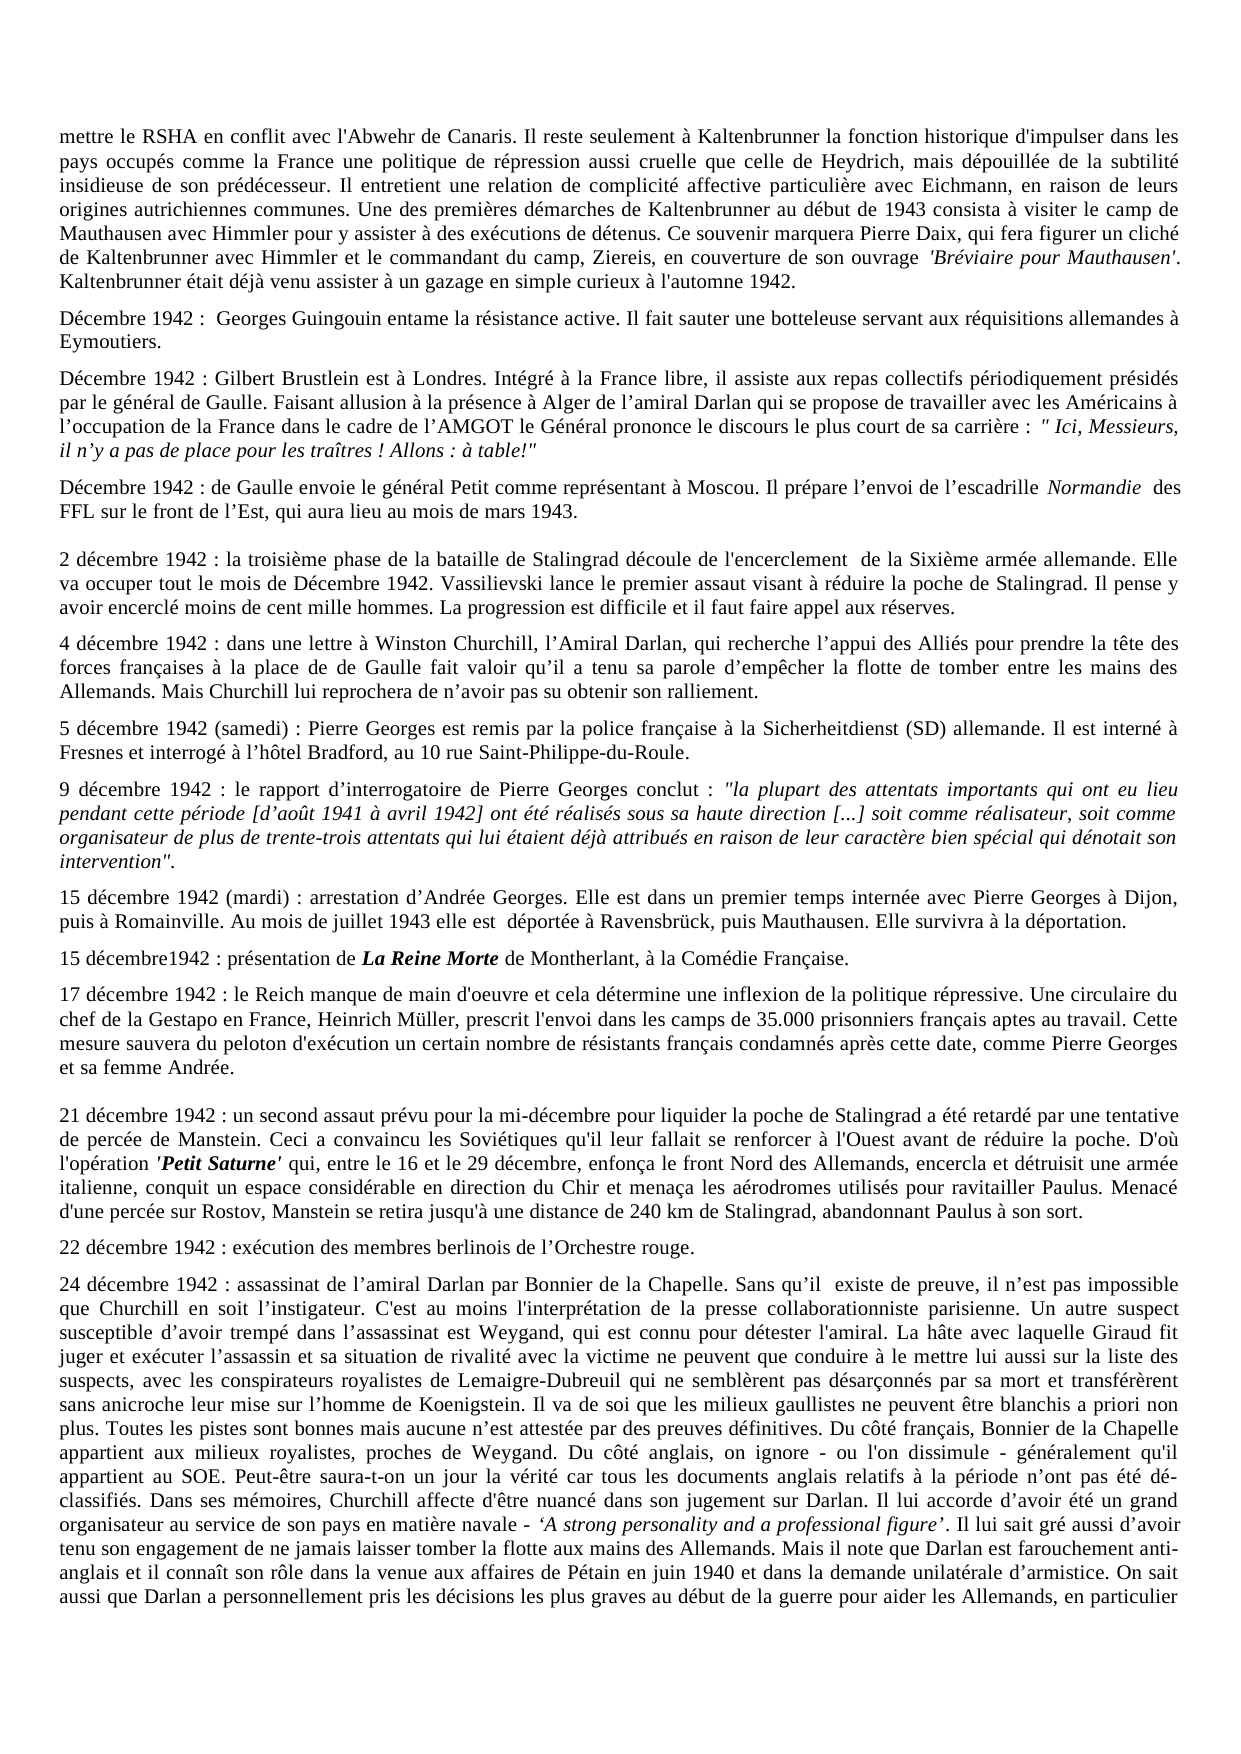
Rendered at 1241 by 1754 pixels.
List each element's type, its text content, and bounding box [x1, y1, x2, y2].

text 17 décembre 1942 : le Reich manque de main d'oeuvre et cela détermine une inflexion de la politique répressive. Une circulaire du chef de la Gestapo en France, Heinrich Müller, prescrit l'envoi dans les camps de 35.000 prisonniers français aptes au travail. Cette mesure sauvera du peloton d'exécution un certain nombre de résistants français condamnés après cette date, comme Pierre Georges et sa femme Andrée. [59, 982, 1181, 1078]
text 24 décembre 1942 : assassinat de l’amiral Darlan par Bonnier de la Chapelle. Sans qu’il existe de preuve, il n’est pas impossible que Churchill en soit l’instigateur. C'est au moins l'interprétation de la presse collaborationniste parisienne. Un autre suspect susceptible d’avoir trempé dans l’assassinat est Weygand, qui est connu pour détester l'amiral. La hâte avec laquelle Giraud fit juger et exécuter l’assassin et sa situation de rivalité avec la victime ne peuvent que conduire à le mettre lui aussi sur la liste des suspects, avec les conspirateurs royalistes de Lemaigre-Dubreuil qui ne semblèrent pas désarçonnés par sa mort et transférèrent sans anicroche leur mise sur l’homme de Koenigstein. Il va de soi que les milieux gaullistes ne peuvent être blanchis a priori non plus. Toutes les pistes sont bonnes mais aucune n’est attestée par des preuves définitives. Du côté français, Bonnier de la Chapelle appartient aux milieux royalistes, proches de Weygand. Du côté anglais, on ignore - ou l'on dissimule - généralement qu'il appartient au SOE. Peut-être saura-t-on un jour la vérité car tous les documents anglais relatifs à la période n’ont pas été dé-classifiés. Dans ses mémoires, Churchill affecte d'être nuancé dans son jugement sur Darlan. Il lui accorde d’avoir été un grand organisateur au service de son pays en matière navale - ‘A strong personality and a professional figure’. Il lui sait gré aussi d’avoir tenu son engagement de ne jamais laisser tomber la flotte aux mains des Allemands. Mais il note que Darlan est farouchement anti-anglais et il connaît son rôle dans la venue aux affaires de Pétain en juin 1940 et dans la demande unilatérale d’armistice. On sait aussi que Darlan a personnellement pris les décisions les plus graves au début de la guerre pour aider les Allemands, en particulier [59, 1271, 1181, 1608]
text 15 décembre1942 : présentation de La Reine Morte de Montherlant, à la Comédie Française. [59, 946, 1181, 970]
text Décembre 1942 : Gilbert Brustlein est à Londres. Intégré à la France libre, il assiste aux repas collectifs périodiquement présidés par le général de Gaulle. Faisant allusion à la présence à Alger de l’amiral Darlan qui se propose de travailler avec les Américains à l’occupation de la France dans le cadre de l’AMGOT le Général prononce le discours le plus court de sa carrière : " Ici, Messieurs, il n’y a pas de place pour les traîtres ! Allons : à table!" [59, 366, 1181, 462]
text 2 décembre 1942 : la troisième phase de la bataille de Stalingrad découle de l'encerclement de la Sixième armée allemande. Elle va occuper tout le mois de Décembre 1942. Vassilievski lance le premier assaut visant à réduire la poche de Stalingrad. Il pense y avoir encerclé moins de cent mille hommes. La progression est difficile et il faut faire appel aux réserves. [59, 547, 1181, 619]
text 4 décembre 1942 : dans une lettre à Winston Churchill, l’Amiral Darlan, qui recherche l’appui des Alliés pour prendre la tête des forces françaises à la place de de Gaulle fait valoir qu’il a tenu sa parole d’empêcher la flotte de tomber entre les mains des Allemands. Mais Churchill lui reprochera de n’avoir pas su obtenir son ralliement. [59, 631, 1181, 703]
text 15 décembre 1942 (mardi) : arrestation d’Andrée Georges. Elle est dans un premier temps internée avec Pierre Georges à Dijon, puis à Romainville. Au mois de juillet 1943 elle est déportée à Ravensbrück, puis Mauthausen. Elle survivra à la déportation. [59, 885, 1181, 933]
text Décembre 1942 : Georges Guingouin entame la résistance active. Il fait sauter une botteleuse servant aux réquisitions allemandes à Eymoutiers. [59, 305, 1181, 353]
text 9 décembre 1942 : le rapport d’interrogatoire de Pierre Georges conclut : "la plupart des attentats importants qui ont eu lieu pendant cette période [d’août 1941 à avril 1942] ont été réalisés sous sa haute direction [...] soit comme réalisateur, soit comme organisateur de plus de trente-trois attentats qui lui étaient déjà attribués en raison de leur caractère bien spécial qui dénotait son intervention". [59, 776, 1181, 873]
text 5 décembre 1942 (samedi) : Pierre Georges est remis par la police française à la Sicherheitdienst (SD) allemande. Il est interné à Fresnes et interrogé à l’hôtel Bradford, au 10 rue Saint-Philippe-du-Roule. [59, 716, 1181, 764]
text mettre le RSHA en conflit avec l'Abwehr de Canaris. Il reste seulement à Kaltenbrunner la fonction historique d'impulser dans les pays occupés comme la France une politique de répression aussi cruelle que celle de Heydrich, mais dépouillée de la subtilité insidieuse de son prédécesseur. Il entretient une relation de complicité affective particulière avec Eichmann, en raison de leurs origines autrichiennes communes. Une des premières démarches de Kaltenbrunner au début de 1943 consista à visiter le camp de Mauthausen avec Himmler pour y assister à des exécutions de détenus. Ce souvenir marquera Pierre Daix, qui fera figurer un cliché de Kaltenbrunner avec Himmler et le commandant du camp, Ziereis, en couverture de son ouvrage 'Bréviaire pour Mauthausen'. Kaltenbrunner était déjà venu assister à un gazage en simple curieux à l'automne 1942. [59, 124, 1181, 293]
text Décembre 1942 : de Gaulle envoie le général Petit comme représentant à Moscou. Il prépare l’envoi de l’escadrille Normandie des FFL sur le front de l’Est, qui aura lieu au mois de mars 1943. [59, 475, 1181, 523]
text 21 décembre 1942 : un second assaut prévu pour la mi-décembre pour liquider la poche de Stalingrad a été retardé par une tentative de percée de Manstein. Ceci a convaincu les Soviétiques qu'il leur fallait se renforcer à l'Ouest avant de réduire la poche. D'où l'opération 'Petit Saturne' qui, entre le 16 et le 29 décembre, enfonça le front Nord des Allemands, encercla et détruisit une armée italienne, conquit un espace considérable en direction du Chir et menaça les aérodromes utilisés pour ravitailler Paulus. Menacé d'une percée sur Rostov, Manstein se retira jusqu'à une distance de 240 km de Stalingrad, abandonnant Paulus à son sort. [59, 1103, 1181, 1223]
text 22 décembre 1942 : exécution des membres berlinois de l’Orchestre rouge. [59, 1235, 1181, 1259]
